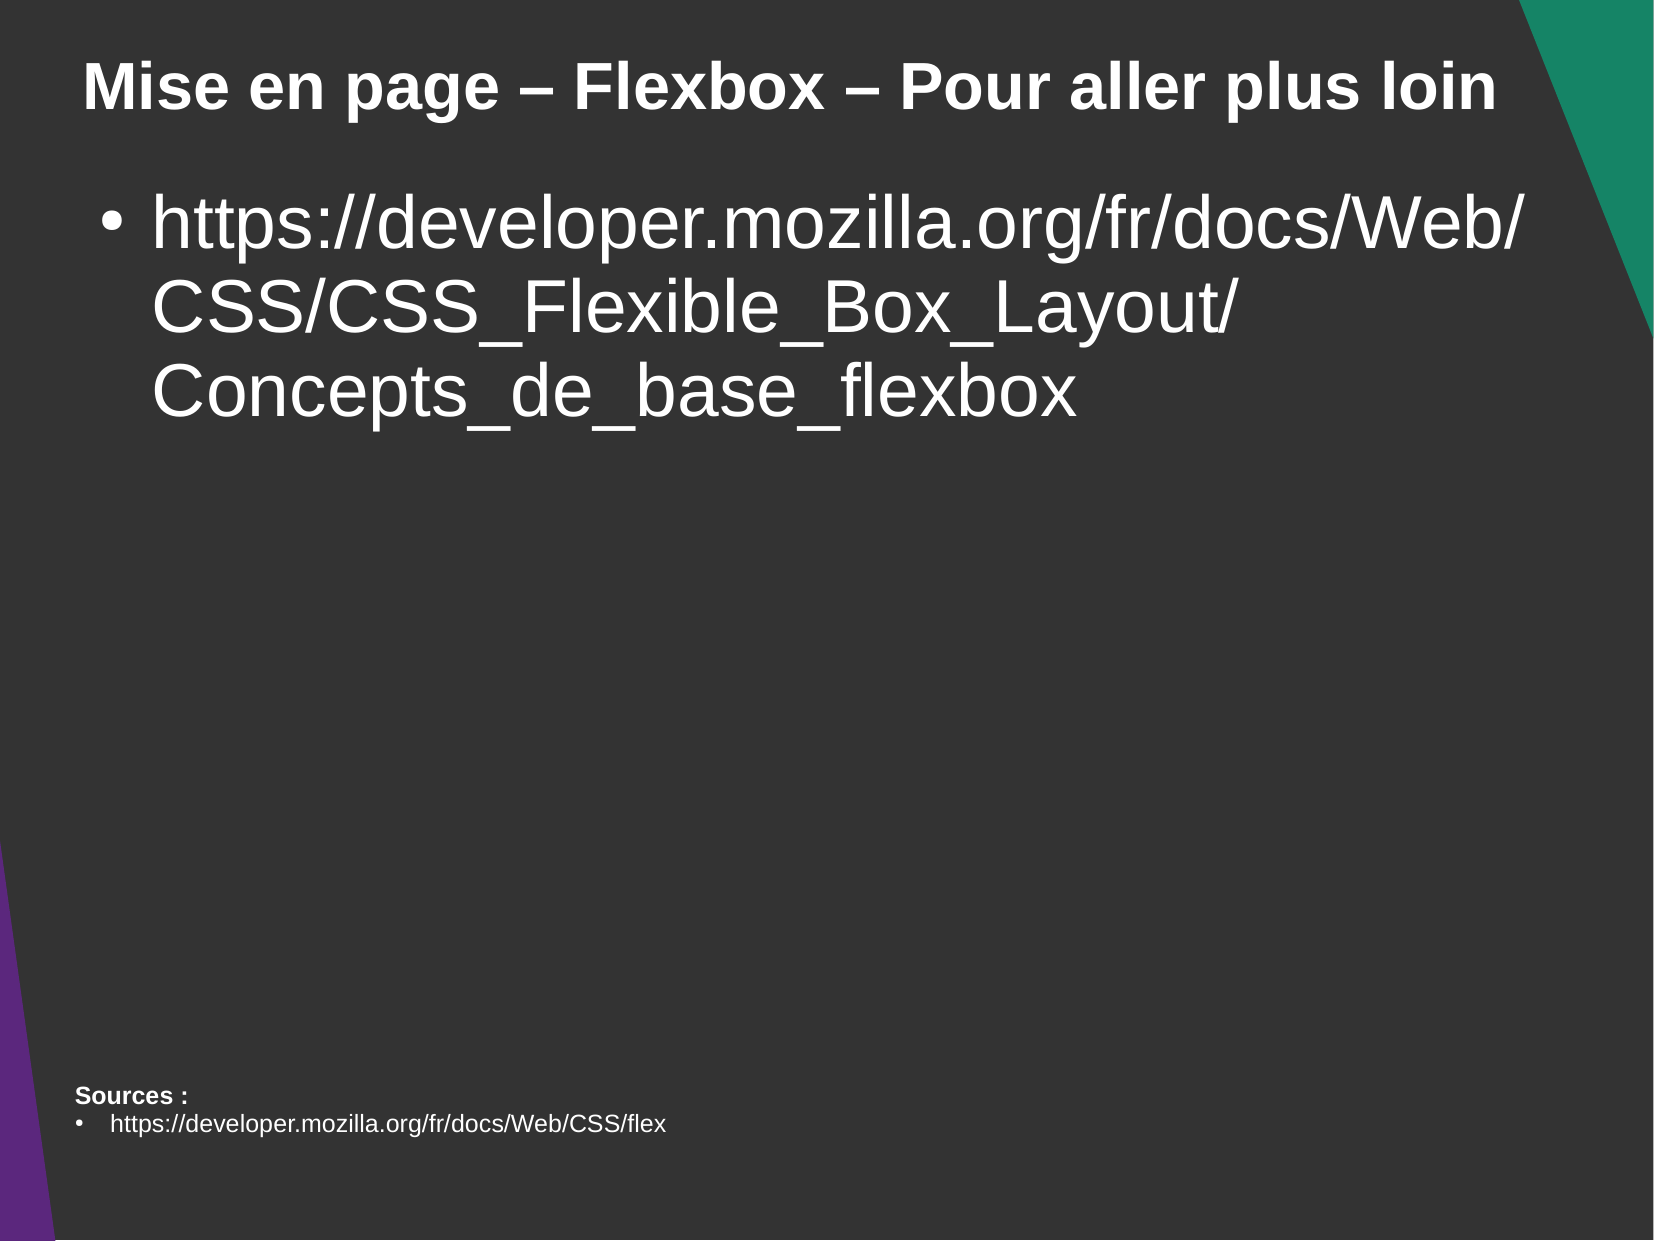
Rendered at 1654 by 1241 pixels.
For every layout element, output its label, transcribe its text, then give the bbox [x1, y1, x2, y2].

title Mise en page – Flexbox – Pour aller plus loin [82, 49, 1571, 152]
text_box [1519, 0, 1654, 340]
text_box [0, 840, 56, 1241]
text_box Sources : https://developer.mozilla.org/fr/docs/Web/CSS/flex [60, 1074, 1546, 1241]
list https://developer.mozilla.org/fr/docs/Web/CSS/CSS_Flexible_Box_Layout/Concepts_de_base_flexbox [80, 180, 1605, 875]
